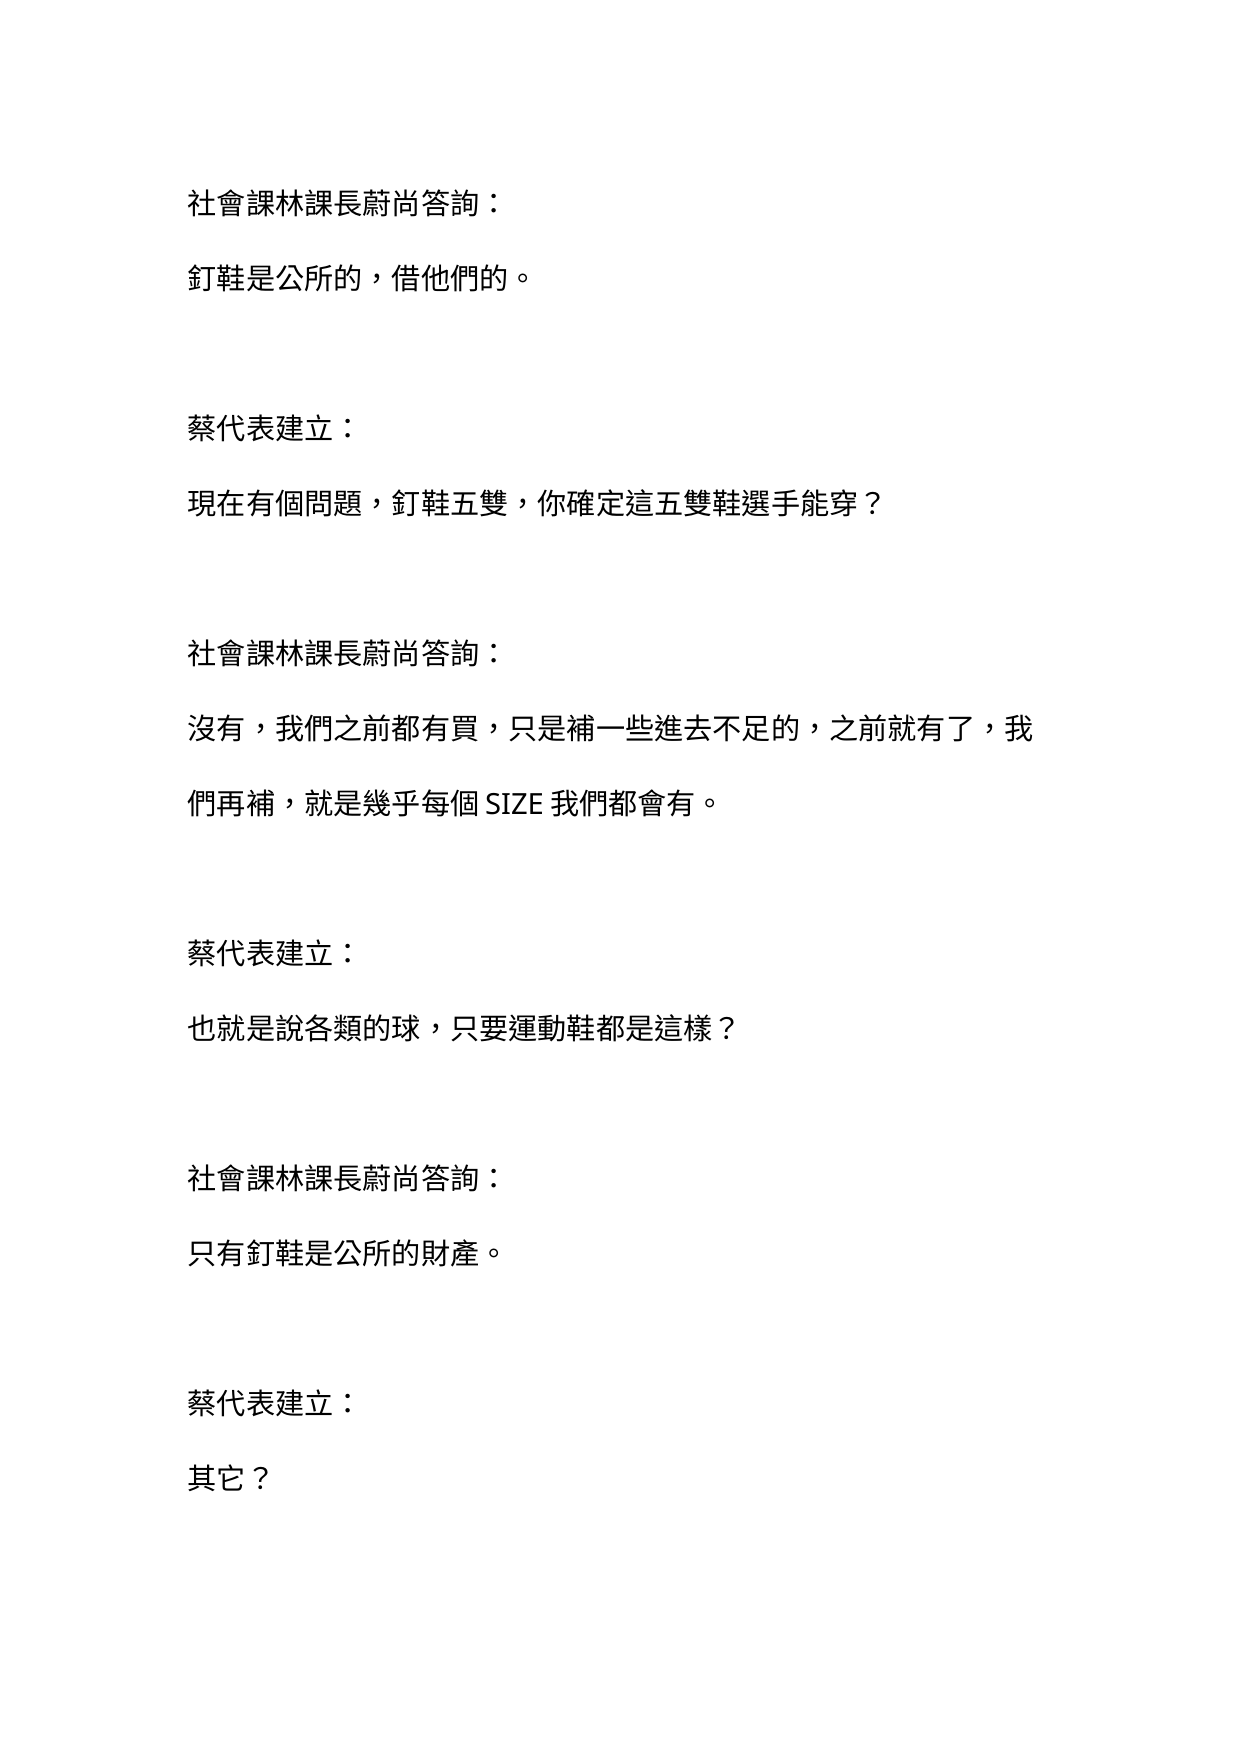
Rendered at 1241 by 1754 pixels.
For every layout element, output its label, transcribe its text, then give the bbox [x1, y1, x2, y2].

text 沒有，我們之前都有買，只是補一些進去不足的，之前就有了，我們再補，就是幾乎每個SIZE我們都會有。 [187, 689, 1053, 839]
text 蔡代表建立： [187, 914, 1053, 989]
text 社會課林課長蔚尚答詢： [187, 164, 1053, 239]
text 只有釘鞋是公所的財產。 [187, 1214, 1053, 1289]
text 蔡代表建立： [187, 1364, 1053, 1439]
text 社會課林課長蔚尚答詢： [187, 614, 1053, 689]
text 也就是說各類的球，只要運動鞋都是這樣？ [187, 989, 1053, 1064]
text 蔡代表建立： [187, 389, 1053, 464]
text 現在有個問題，釘鞋五雙，你確定這五雙鞋選手能穿？ [187, 464, 1053, 539]
text 社會課林課長蔚尚答詢： [187, 1139, 1053, 1214]
text 其它？ [187, 1439, 1053, 1514]
text 釘鞋是公所的，借他們的。 [187, 239, 1053, 314]
